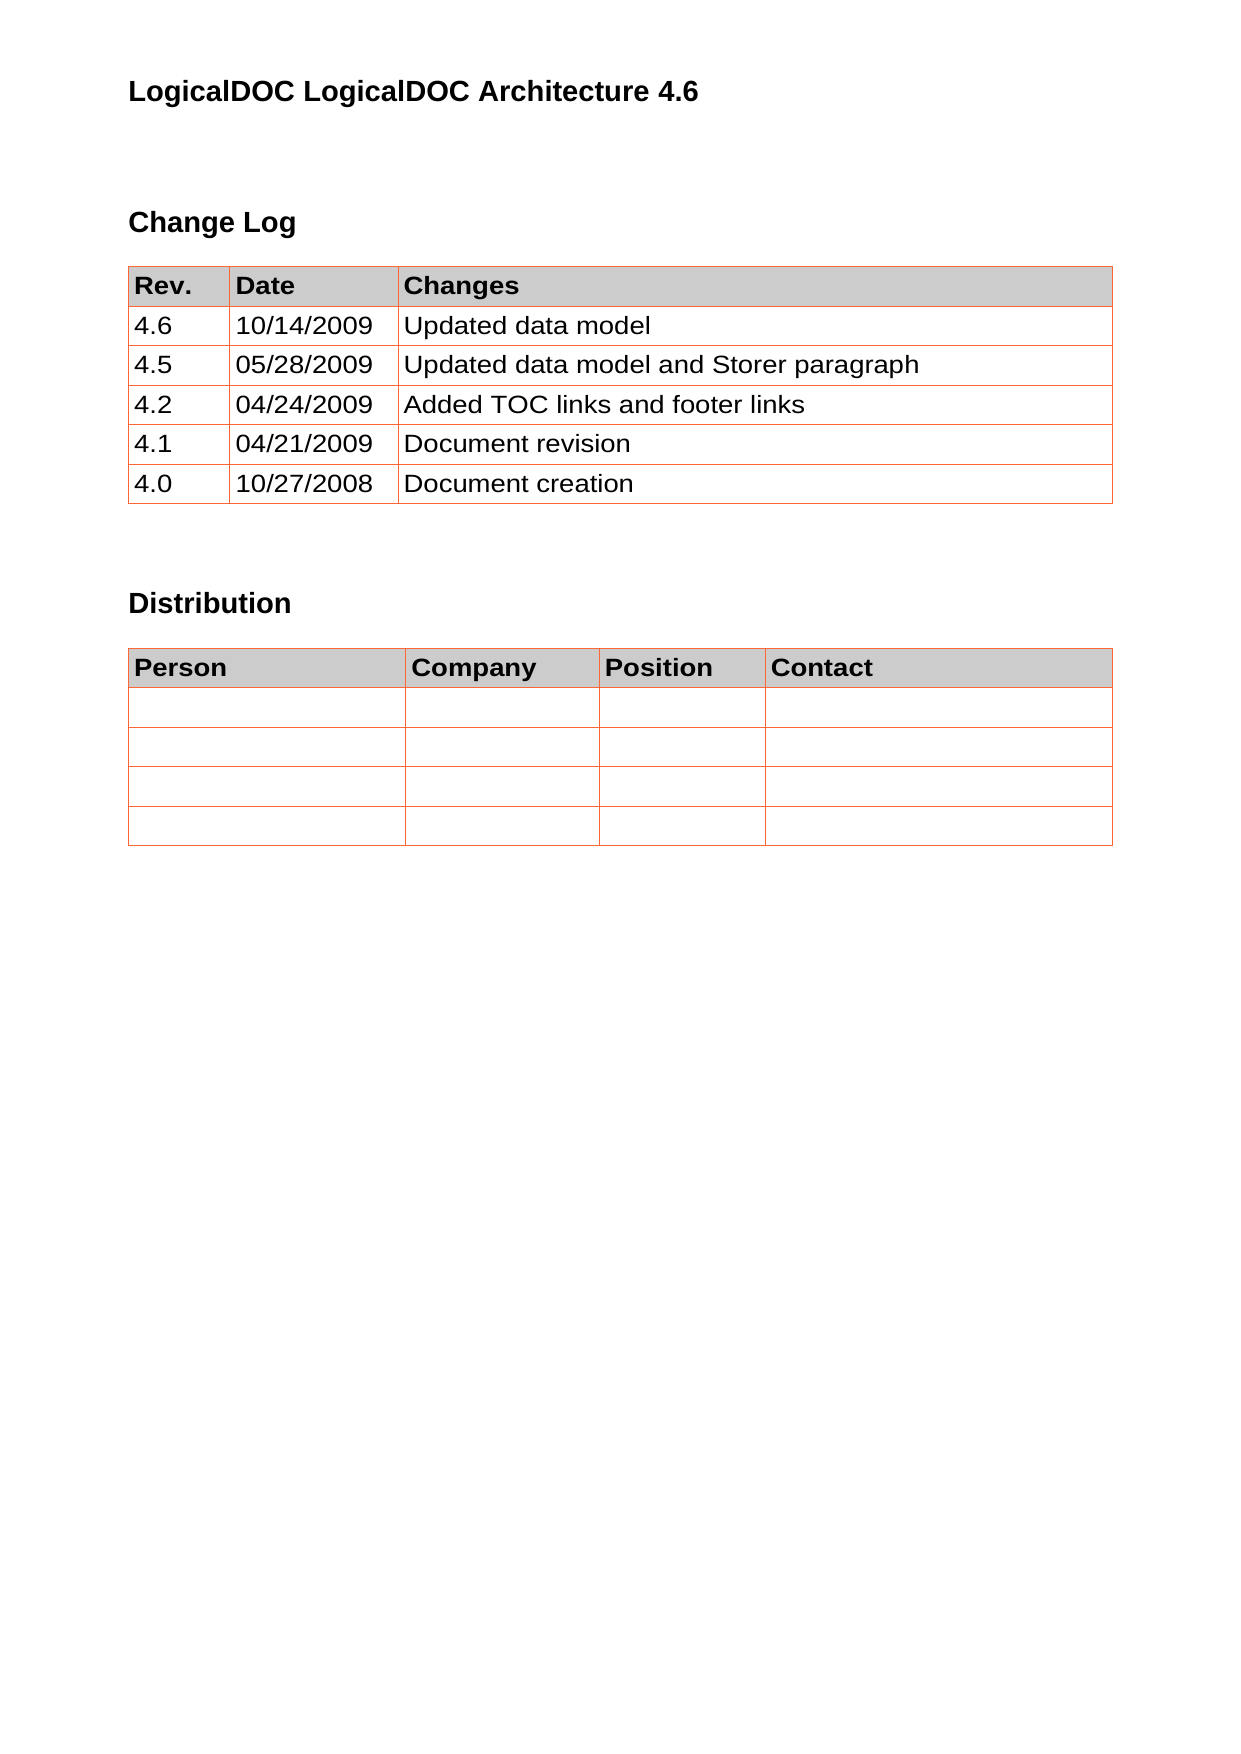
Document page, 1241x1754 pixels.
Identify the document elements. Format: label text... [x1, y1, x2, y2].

table_cell 4.1 [129, 425, 229, 464]
table_cell [766, 728, 1112, 766]
table_cell [766, 767, 1112, 806]
table_cell [766, 688, 1112, 727]
table_cell Updated data model and Storer paragraph [399, 346, 1112, 385]
text Change Log [128, 206, 1112, 238]
table_cell [600, 728, 765, 766]
table_header Contact [766, 649, 1112, 687]
table_cell 04/24/2009 [230, 386, 398, 424]
table_header Changes [399, 267, 1112, 306]
text Distribution [128, 587, 1112, 620]
table_cell [600, 807, 765, 845]
table_cell Document revision [399, 425, 1112, 464]
table_header Person [129, 649, 405, 687]
table_cell 04/21/2009 [230, 425, 398, 464]
table_cell Added TOC links and footer links [399, 386, 1112, 424]
table_cell [600, 767, 765, 806]
table_cell 4.0 [129, 465, 229, 503]
table_cell 10/14/2009 [230, 307, 398, 345]
table_header Date [230, 267, 398, 306]
table_cell 05/28/2009 [230, 346, 398, 385]
table_cell [600, 688, 765, 727]
table_cell [129, 728, 405, 766]
table_cell [406, 728, 599, 766]
table_header Position [600, 649, 765, 687]
table_cell Updated data model [399, 307, 1112, 345]
table_cell [406, 688, 599, 727]
table_cell Document creation [399, 465, 1112, 503]
table_cell [129, 807, 405, 845]
table_cell 10/27/2008 [230, 465, 398, 503]
table_cell 4.2 [129, 386, 229, 424]
table_header Company [406, 649, 599, 687]
table_cell [129, 688, 405, 727]
table_cell [129, 767, 405, 806]
table_cell [406, 807, 599, 845]
table_cell [766, 807, 1112, 845]
table_header Rev. [129, 267, 229, 306]
table_cell 4.5 [129, 346, 229, 385]
table_cell 4.6 [129, 307, 229, 345]
table_cell [406, 767, 599, 806]
